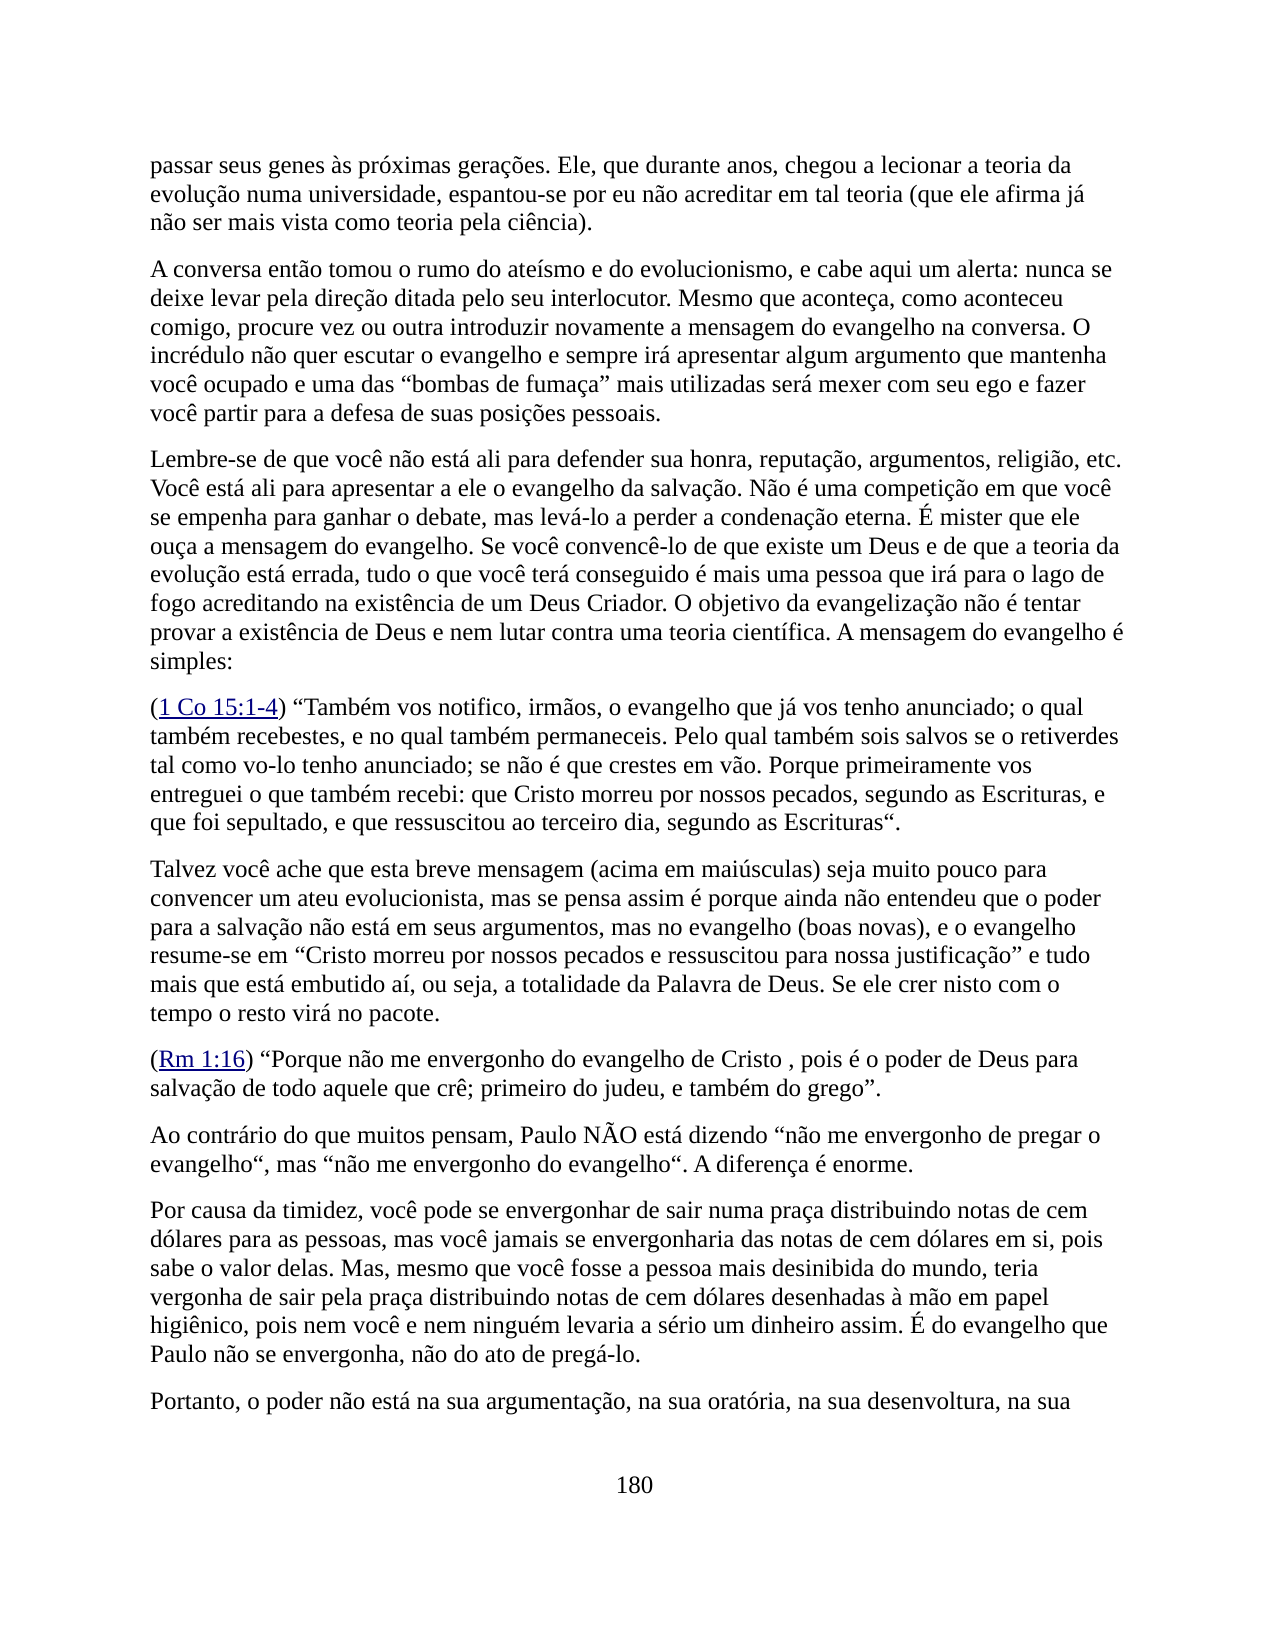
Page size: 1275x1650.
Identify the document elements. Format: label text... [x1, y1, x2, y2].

text (Rm 1:16) “Porque não me envergonho do evangelho de Cristo , pois é o poder de Deus para salvação de todo aquele que crê; primeiro do judeu, e também do grego”. [150, 1044, 1125, 1102]
text Talvez você ache que esta breve mensagem (acima em maiúsculas) seja muito pouco para convencer um ateu evolucionista, mas se pensa assim é porque ainda não entendeu que o poder para a salvação não está em seus argumentos, mas no evangelho (boas novas), e o evangelho resume-se em “Cristo morreu por nossos pecados e ressuscitou para nossa justificação” e tudo mais que está embutido aí, ou seja, a totalidade da Palavra de Deus. Se ele crer nisto com o tempo o resto virá no pacote. [150, 854, 1125, 1027]
text Por causa da timidez, você pode se envergonhar de sair numa praça distribuindo notas de cem dólares para as pessoas, mas você jamais se envergonharia das notas de cem dólares em si, pois sabe o valor delas. Mas, mesmo que você fosse a pessoa mais desinibida do mundo, teria vergonha de sair pela praça distribuindo notas de cem dólares desenhadas à mão em papel higiênico, pois nem você e nem ninguém levaria a sério um dinheiro assim. É do evangelho que Paulo não se envergonha, não do ato de pregá-lo. [150, 1195, 1125, 1368]
text Ao contrário do que muitos pensam, Paulo NÃO está dizendo “não me envergonho de pregar o evangelho“, mas “não me envergonho do evangelho“. A diferença é enorme. [150, 1120, 1125, 1177]
text Lembre-se de que você não está ali para defender sua honra, reputação, argumentos, religião, etc. Você está ali para apresentar a ele o evangelho da salvação. Não é uma competição em que você se empenha para ganhar o debate, mas levá-lo a perder a condenação eterna. É mister que ele ouça a mensagem do evangelho. Se você convencê-lo de que existe um Deus e de que a teoria da evolução está errada, tudo o que você terá conseguido é mais uma pessoa que irá para o lago de fogo acreditando na existência de um Deus Criador. O objetivo da evangelização não é tentar provar a existência de Deus e nem lutar contra uma teoria científica. A mensagem do evangelho é simples: [150, 444, 1125, 674]
text (1 Co 15:1-4) “Também vos notifico, irmãos, o evangelho que já vos tenho anunciado; o qual também recebestes, e no qual também permaneceis. Pelo qual também sois salvos se o retiverdes tal como vo-lo tenho anunciado; se não é que crestes em vão. Porque primeiramente vos entreguei o que também recebi: que Cristo morreu por nossos pecados, segundo as Escrituras, e que foi sepultado, e que ressuscitou ao terceiro dia, segundo as Escrituras“. [150, 692, 1125, 836]
text A conversa então tomou o rumo do ateísmo e do evolucionismo, e cabe aqui um alerta: nunca se deixe levar pela direção ditada pelo seu interlocutor. Mesmo que aconteça, como aconteceu comigo, procure vez ou outra introduzir novamente a mensagem do evangelho na conversa. O incrédulo não quer escutar o evangelho e sempre irá apresentar algum argumento que mantenha você ocupado e uma das “bombas de fumaça” mais utilizadas será mexer com seu ego e fazer você partir para a defesa de suas posições pessoais. [150, 254, 1125, 427]
text Portanto, o poder não está na sua argumentação, na sua oratória, na sua desenvoltura, na sua [150, 1386, 1125, 1414]
text passar seus genes às próximas gerações. Ele, que durante anos, chegou a lecionar a teoria da evolução numa universidade, espantou-se por eu não acreditar em tal teoria (que ele afirma já não ser mais vista como teoria pela ciência). [150, 150, 1125, 236]
